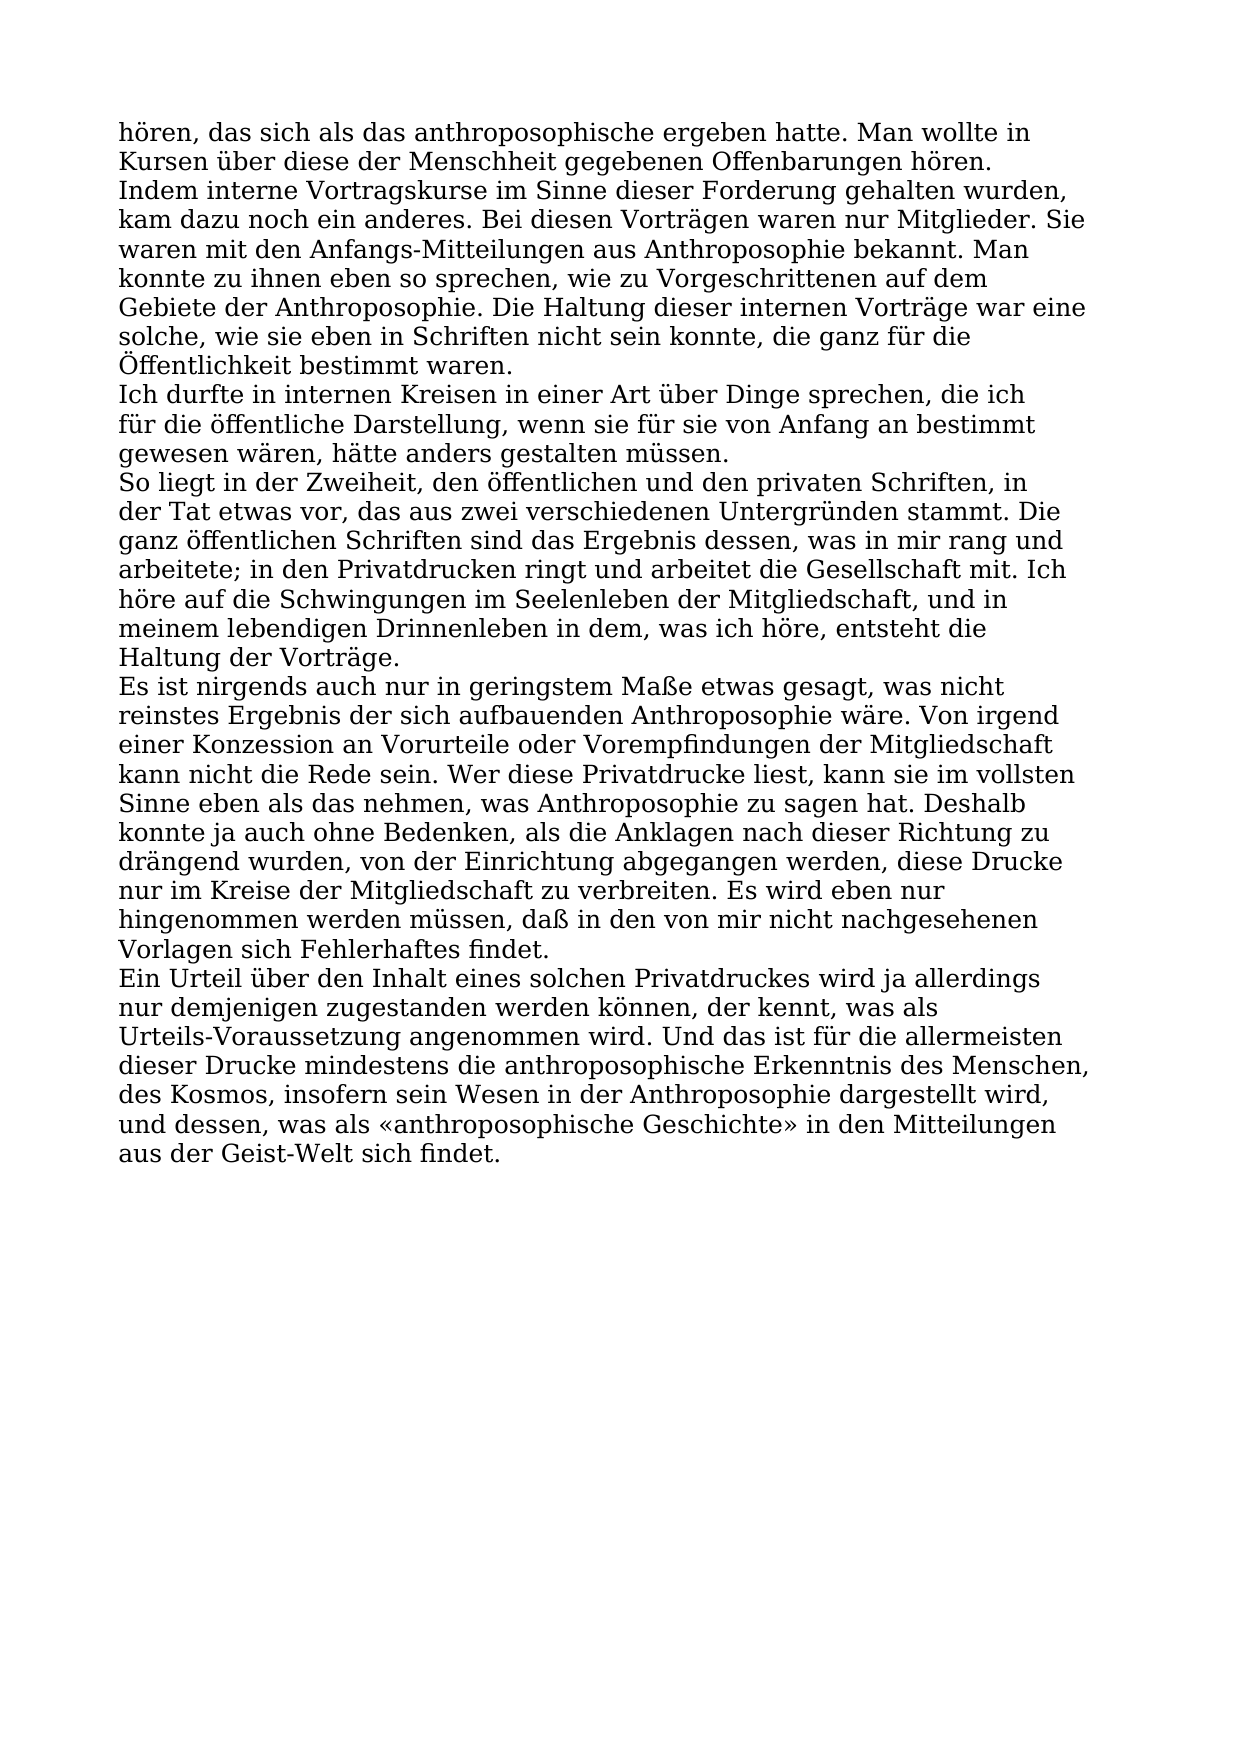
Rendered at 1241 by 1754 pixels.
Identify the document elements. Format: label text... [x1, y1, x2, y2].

text ganz öffentlichen Schriften sind das Ergebnis dessen, was in mir rang und [118, 526, 1122, 556]
text und dessen, was als «anthroposophische Geschichte» in den Mitteilungen [118, 1110, 1122, 1139]
text kam dazu noch ein anderes. Bei diesen Vorträgen waren nur Mitglieder. Sie [118, 206, 1122, 235]
text Sinne eben als das nehmen, was Anthroposophie zu sagen hat. Deshalb [118, 789, 1122, 818]
text Gebiete der Anthroposophie. Die Haltung dieser internen Vorträge war eine [118, 293, 1122, 322]
text dieser Drucke mindestens die anthroposophische Erkenntnis des Menschen, [118, 1051, 1122, 1081]
text Kursen über diese der Menschheit gegebenen Offenbarungen hören. [118, 147, 1122, 176]
text der Tat etwas vor, das aus zwei verschiedenen Untergründen stammt. Die [118, 497, 1122, 526]
text Öffentlichkeit bestimmt waren. [118, 351, 1122, 381]
text des Kosmos, insofern sein Wesen in der Anthroposophie dargestellt wird, [118, 1081, 1122, 1110]
text arbeitete; in den Privatdrucken ringt und arbeitet die Gesellschaft mit. Ich [118, 556, 1122, 585]
text Indem interne Vortragskurse im Sinne dieser Forderung gehalten wurden, [118, 176, 1122, 206]
text nur demjenigen zugestanden werden können, der kennt, was als [118, 993, 1122, 1022]
text Urteils-Voraussetzung angenommen wird. Und das ist für die allermeisten [118, 1022, 1122, 1051]
text Haltung der Vorträge. [118, 643, 1122, 672]
text meinem lebendigen Drinnenleben in dem, was ich höre, entsteht die [118, 614, 1122, 643]
text waren mit den Anfangs-Mitteilungen aus Anthroposophie bekannt. Man [118, 235, 1122, 264]
text für die öffentliche Darstellung, wenn sie für sie von Anfang an bestimmt [118, 410, 1122, 439]
text Vorlagen sich Fehlerhaftes findet. [118, 935, 1122, 964]
text hingenommen werden müssen, daß in den von mir nicht nachgesehenen [118, 906, 1122, 935]
text Ein Urteil über den Inhalt eines solchen Privatdruckes wird ja allerdings [118, 964, 1122, 993]
text nur im Kreise der Mitgliedschaft zu verbreiten. Es wird eben nur [118, 876, 1122, 906]
text drängend wurden, von der Einrichtung abgegangen werden, diese Drucke [118, 847, 1122, 876]
text gewesen wären, hätte anders gestalten müssen. [118, 439, 1122, 468]
text höre auf die Schwingungen im Seelenleben der Mitgliedschaft, und in [118, 585, 1122, 614]
text So liegt in der Zweiheit, den öffentlichen und den privaten Schriften, in [118, 468, 1122, 497]
text reinstes Ergebnis der sich aufbauenden Anthroposophie wäre. Von irgend [118, 701, 1122, 731]
text hören, das sich als das anthroposophische ergeben hatte. Man wollte in [118, 118, 1122, 147]
text einer Konzession an Vorurteile oder Vorempfindungen der Mitgliedschaft [118, 731, 1122, 760]
text konnte ja auch ohne Bedenken, als die Anklagen nach dieser Richtung zu [118, 818, 1122, 847]
text Ich durfte in internen Kreisen in einer Art über Dinge sprechen, die ich [118, 381, 1122, 410]
text solche, wie sie eben in Schriften nicht sein konnte, die ganz für die [118, 322, 1122, 351]
text Es ist nirgends auch nur in geringstem Maße etwas gesagt, was nicht [118, 672, 1122, 701]
text kann nicht die Rede sein. Wer diese Privatdrucke liest, kann sie im vollsten [118, 760, 1122, 789]
text aus der Geist-Welt sich findet. [118, 1139, 1122, 1168]
text konnte zu ihnen eben so sprechen, wie zu Vorgeschrittenen auf dem [118, 264, 1122, 293]
